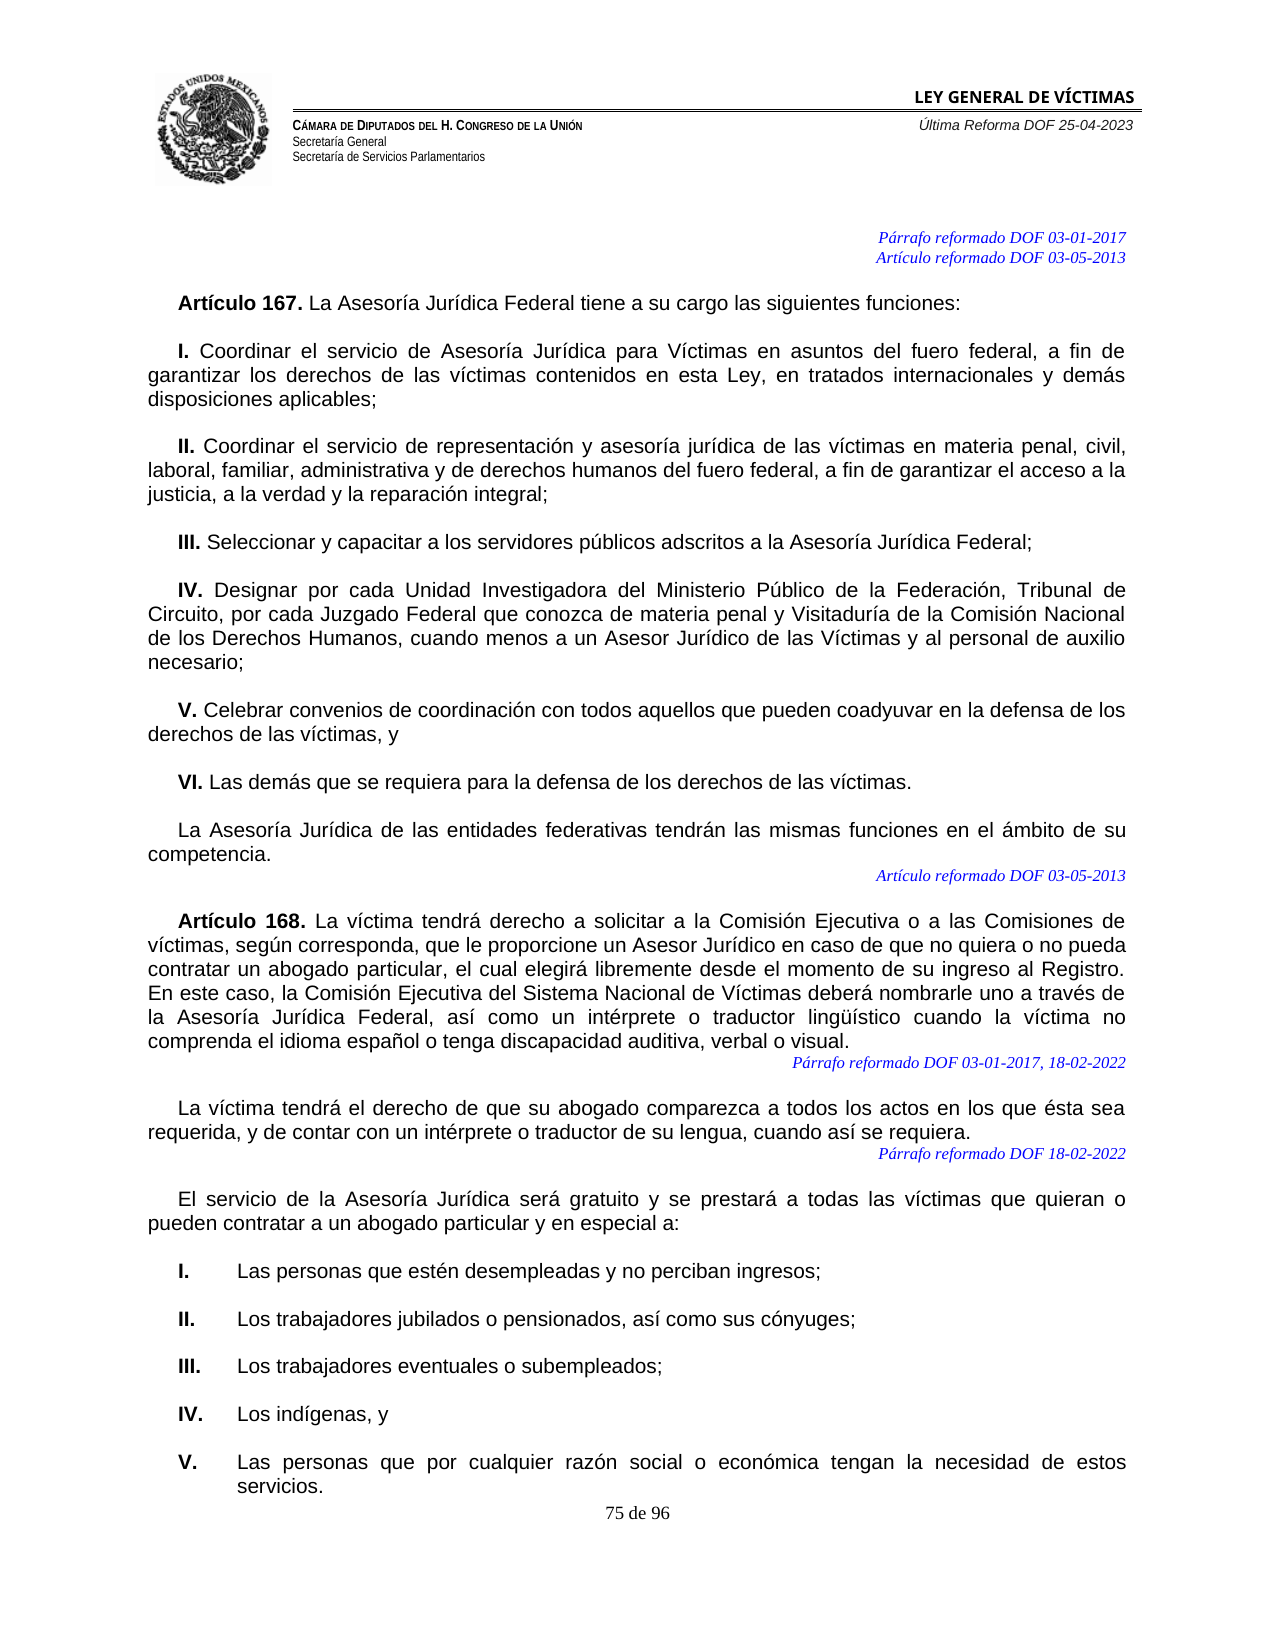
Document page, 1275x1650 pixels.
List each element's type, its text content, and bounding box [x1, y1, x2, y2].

text II. Coordinar el servicio de representación y asesoría jurídica de las víctimas en materia penal, civil, laboral, familiar, administrativa y de derechos humanos del fuero federal, a fin de garantizar el acceso a la justicia, a la verdad y la reparación integral; [148, 434, 1127, 506]
text La víctima tendrá el derecho de que su abogado comparezca a todos los actos en los que ésta sea requerida, y de contar con un intérprete o traductor de su lengua, cuando así se requiera. [148, 1096, 1127, 1143]
text Párrafo reformado DOF 03-01-2017, 18-02-2022 [148, 1052, 1127, 1072]
text El servicio de la Asesoría Jurídica será gratuito y se prestará a todas las víctimas que quieran o pueden contratar a un abogado particular y en especial a: [148, 1187, 1127, 1234]
text V. Celebrar convenios de coordinación con todos aquellos que pueden coadyuvar en la defensa de los derechos de las víctimas, y [148, 698, 1127, 746]
text Artículo reformado DOF 03-05-2013 [148, 866, 1127, 885]
text II. Los trabajadores jubilados o pensionados, así como sus cónyuges; [178, 1306, 1127, 1330]
text La Asesoría Jurídica de las entidades federativas tendrán las mismas funciones en el ámbito de su competencia. [148, 818, 1127, 866]
text Párrafo reformado DOF 18-02-2022 [148, 1143, 1127, 1163]
text III. Seleccionar y capacitar a los servidores públicos adscritos a la Asesoría Jurídica Federal; [148, 530, 1127, 554]
text IV. Los indígenas, y [178, 1402, 1127, 1426]
text VI. Las demás que se requiera para la defensa de los derechos de las víctimas. [148, 770, 1127, 794]
text Artículo 168. La víctima tendrá derecho a solicitar a la Comisión Ejecutiva o a las Comisiones de víctimas, según corresponda, que le proporcione un Asesor Jurídico en caso de que no quiera o no pueda contratar un abogado particular, el cual elegirá libremente desde el momento de su ingreso al Registro. En este caso, la Comisión Ejecutiva del Sistema Nacional de Víctimas deberá nombrarle uno a través de la Asesoría Jurídica Federal, así como un intérprete o traductor lingüístico cuando la víctima no comprenda el idioma español o tenga discapacidad auditiva, verbal o visual. [148, 909, 1127, 1052]
text III. Los trabajadores eventuales o subempleados; [178, 1354, 1127, 1378]
text I. Coordinar el servicio de Asesoría Jurídica para Víctimas en asuntos del fuero federal, a fin de garantizar los derechos de las víctimas contenidos en esta Ley, en tratados internacionales y demás disposiciones aplicables; [148, 338, 1127, 410]
text Párrafo reformado DOF 03-01-2017 [148, 228, 1127, 247]
text I. Las personas que estén desempleadas y no perciban ingresos; [178, 1258, 1127, 1282]
text Artículo reformado DOF 03-05-2013 [148, 247, 1127, 267]
text IV. Designar por cada Unidad Investigadora del Ministerio Público de la Federación, Tribunal de Circuito, por cada Juzgado Federal que conozca de materia penal y Visitaduría de la Comisión Nacional de los Derechos Humanos, cuando menos a un Asesor Jurídico de las Víctimas y al personal de auxilio necesario; [148, 578, 1127, 674]
text V. Las personas que por cualquier razón social o económica tengan la necesidad de estos servicios. [178, 1450, 1127, 1498]
text Artículo 167. La Asesoría Jurídica Federal tiene a su cargo las siguientes funciones: [148, 291, 1127, 314]
